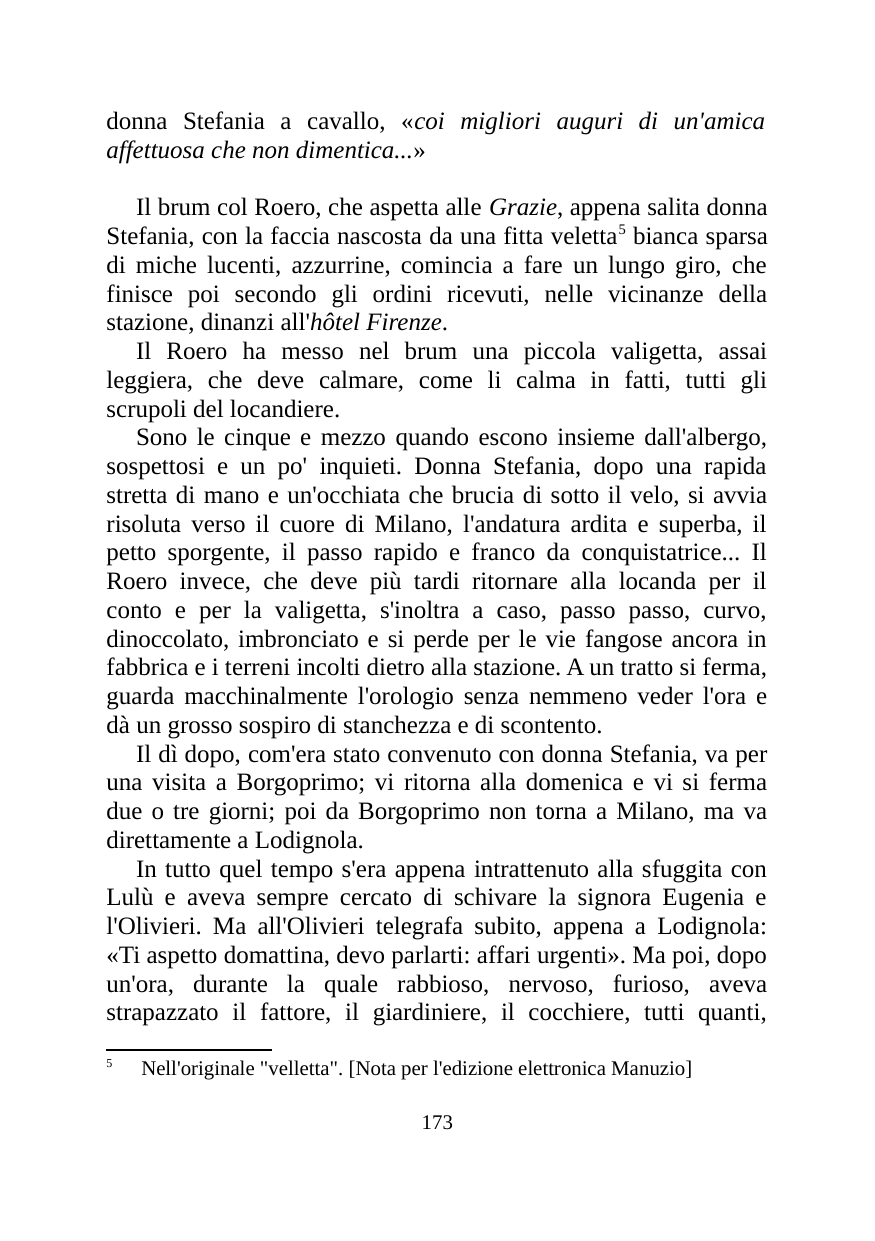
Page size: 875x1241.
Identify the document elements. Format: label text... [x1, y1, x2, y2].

text Il Roero ha messo nel brum una piccola valigetta, assai leggiera, che deve calmare, come li calma in fatti, tutti gli scrupoli del locandiere. [106, 336, 768, 422]
text Il brum col Roero, che aspetta alle Grazie, appena salita donna Stefania, con la faccia nascosta da una fitta veletta bianca sparsa di miche lucenti, azzurrine, comincia a fare un lungo giro, che finisce poi secondo gli ordini ricevuti, nelle vicinanze della stazione, dinanzi all'hôtel Firenze. [106, 192, 768, 336]
text donna Stefania a cavallo, «coi migliori auguri di un'amica affettuosa che non dimentica...» [106, 106, 768, 164]
text In tutto quel tempo s'era appena intrattenuto alla sfuggita con Lulù e aveva sempre cercato di schivare la signora Eugenia e l'Olivieri. Ma all'Olivieri telegrafa subito, appena a Lodignola: «Ti aspetto domattina, devo parlarti: affari urgenti». Ma poi, dopo un'ora, durante la quale rabbioso, nervoso, furioso, aveva strapazzato il fattore, il giardiniere, il cocchiere, tutti quanti, [106, 854, 768, 1026]
text Il dì dopo, com'era stato convenuto con donna Stefania, va per una visita a Borgoprimo; vi ritorna alla domenica e vi si ferma due o tre giorni; poi da Borgoprimo non torna a Milano, ma va direttamente a Lodignola. [106, 739, 768, 854]
text Sono le cinque e mezzo quando escono insieme dall'albergo, sospettosi e un po' inquieti. Donna Stefania, dopo una rapida stretta di mano e un'occhiata che brucia di sotto il velo, si avvia risoluta verso il cuore di Milano, l'andatura ardita e superba, il petto sporgente, il passo rapido e franco da conquistatrice... Il Roero invece, che deve più tardi ritornare alla locanda per il conto e per la valigetta, s'inoltra a caso, passo passo, curvo, dinoccolato, imbronciato e si perde per le vie fangose ancora in fabbrica e i terreni incolti dietro alla stazione. A un tratto si ferma, guarda macchinalmente l'orologio senza nemmeno veder l'ora e dà un grosso sospiro di stanchezza e di scontento. [106, 422, 768, 739]
text Nell'originale "velletta". [Nota per l'edizione elettronica Manuzio] [106, 1056, 768, 1080]
